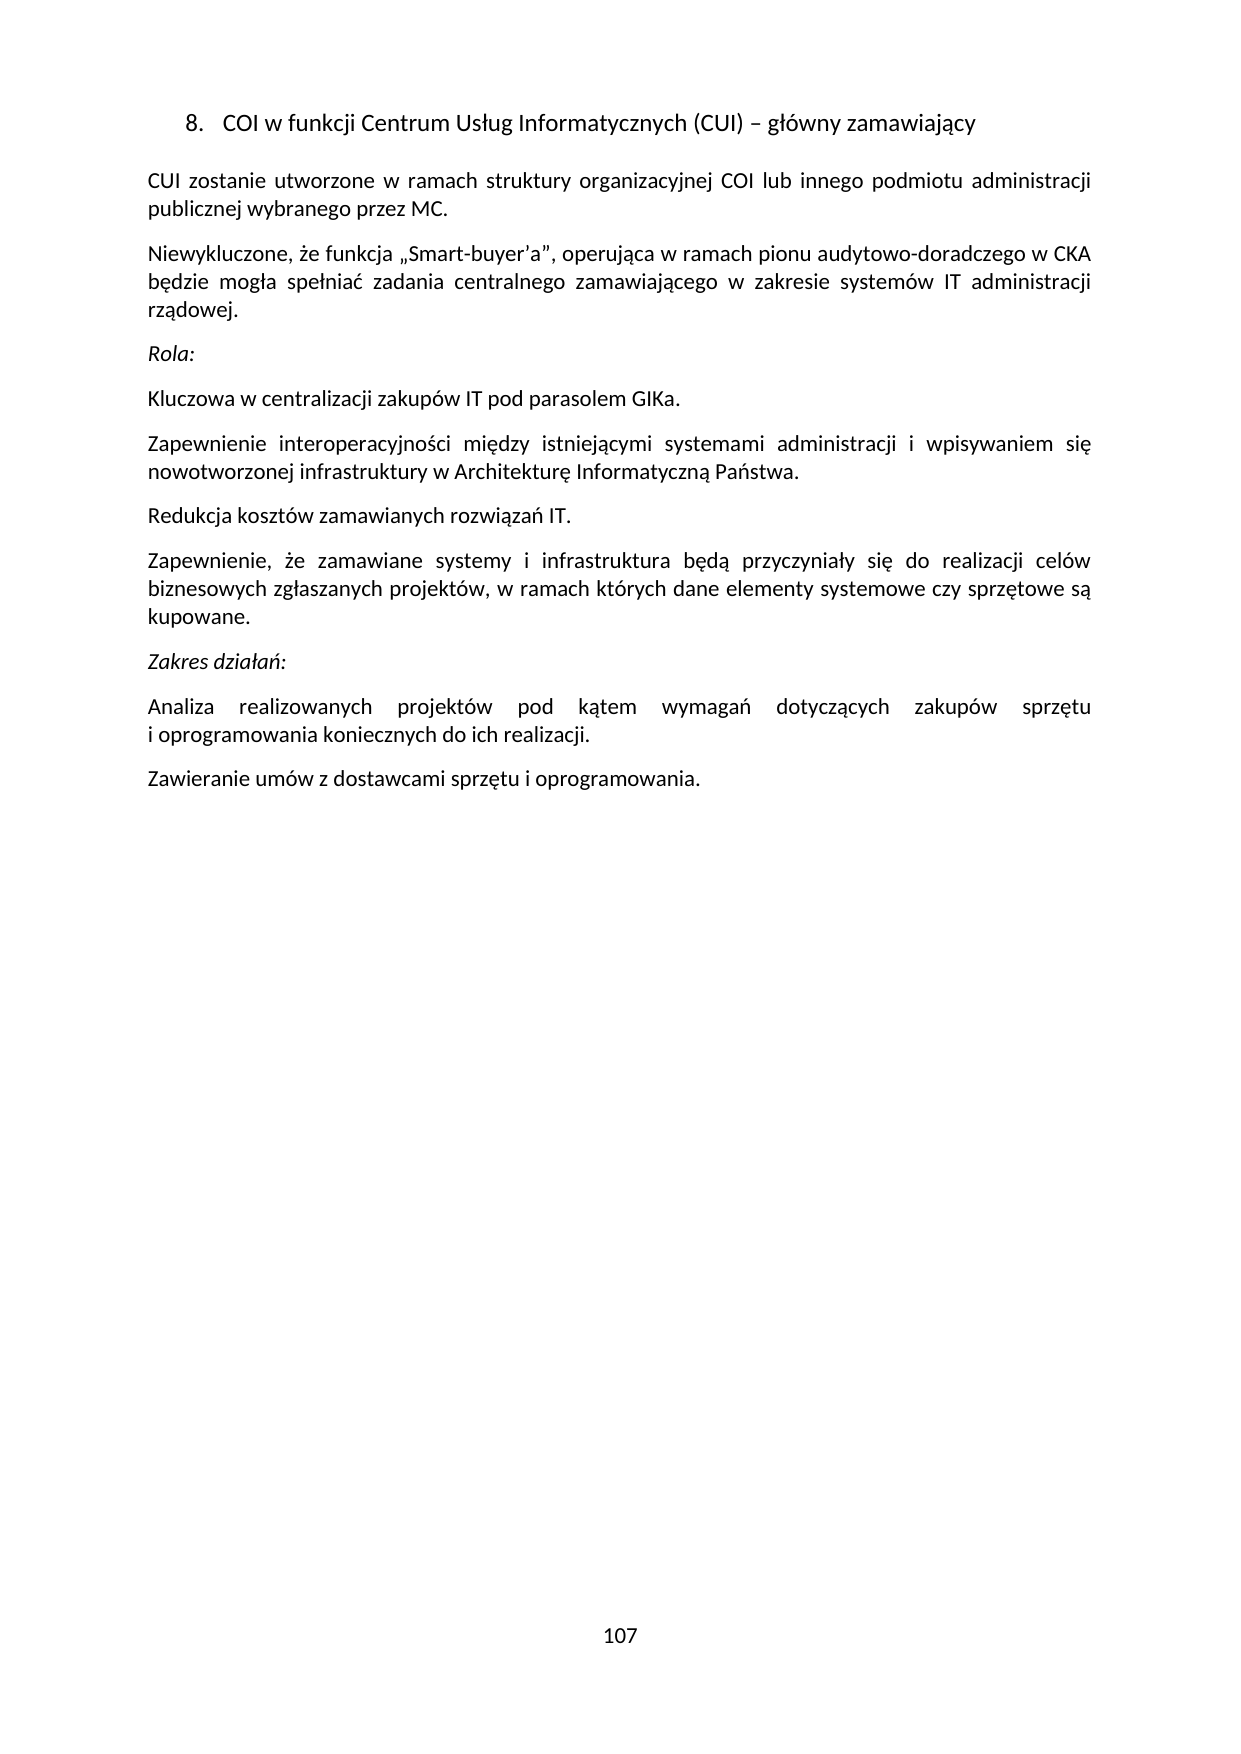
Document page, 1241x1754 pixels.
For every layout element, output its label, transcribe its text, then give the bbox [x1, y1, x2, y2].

text Kluczowa w centralizacji zakupów IT pod parasolem GIKa. [148, 384, 1093, 412]
text Zapewnienie interoperacyjności między istniejącymi systemami administracji i wpisywaniem się nowotworzonej infrastruktury w Architekturę Informatyczną Państwa. [148, 429, 1093, 485]
text Rola: [148, 339, 1093, 368]
text Redukcja kosztów zamawianych rozwiązań IT. [148, 502, 1093, 530]
text CUI zostanie utworzone w ramach struktury organizacyjnej COI lub innego podmiotu administracji publicznej wybranego przez MC. [148, 166, 1093, 222]
text Zakres działań: [148, 647, 1093, 675]
text Niewykluczone, że funkcja „Smart-buyer’a”, operująca w ramach pionu audytowo-doradczego w CKA będzie mogła spełniać zadania centralnego zamawiającego w zakresie systemów IT administracji rządowej. [148, 239, 1093, 323]
text Analiza realizowanych projektów pod kątem wymagań dotyczących zakupów sprzętu i oprogramowania koniecznych do ich realizacji. [148, 692, 1093, 748]
list COI w funkcji Centrum Usług Informatycznych (CUI) – główny zamawiający [185, 108, 1093, 138]
text Zawieranie umów z dostawcami sprzętu i oprogramowania. [148, 764, 1093, 792]
text Zapewnienie, że zamawiane systemy i infrastruktura będą przyczyniały się do realizacji celów biznesowych zgłaszanych projektów, w ramach których dane elementy systemowe czy sprzętowe są kupowane. [148, 546, 1093, 630]
